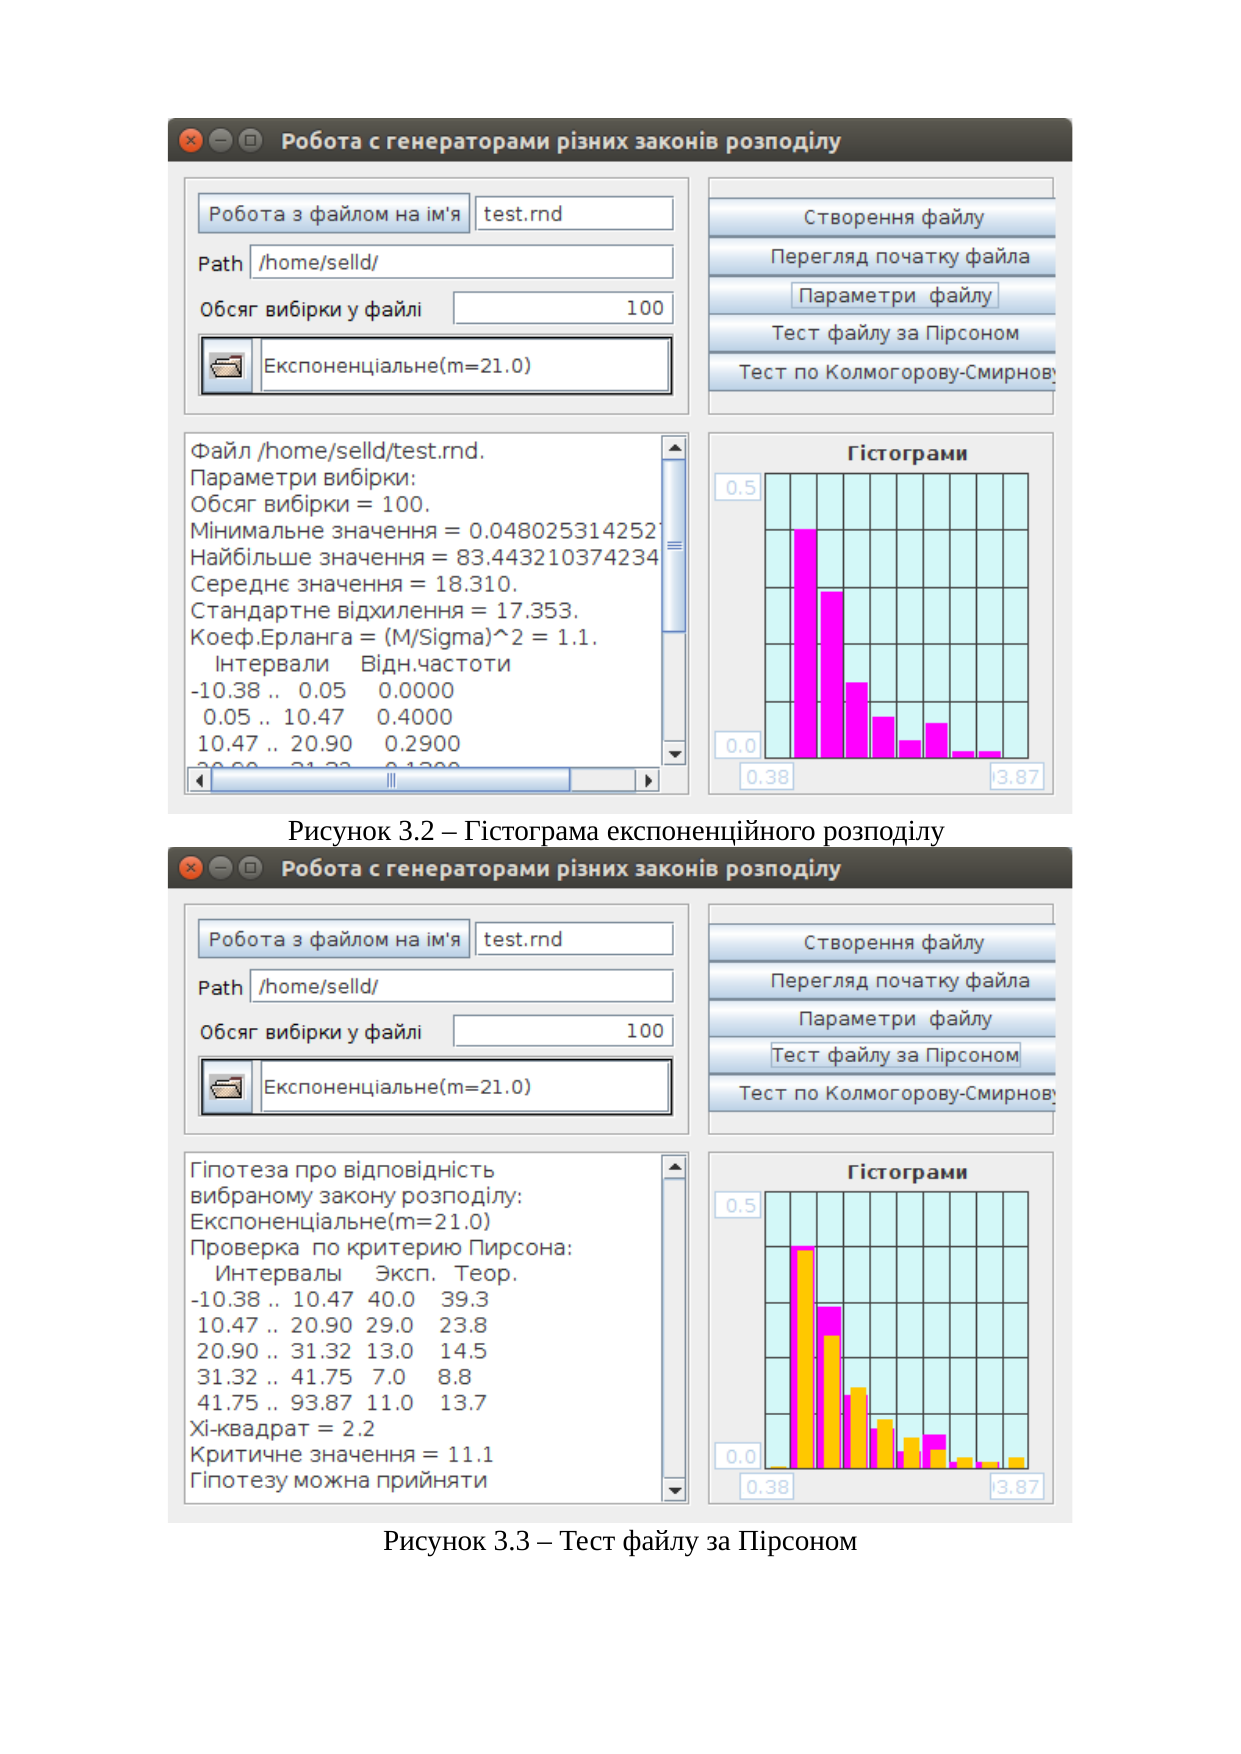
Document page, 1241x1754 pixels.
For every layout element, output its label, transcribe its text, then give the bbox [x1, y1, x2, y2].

text Рисунок 3.3 – Тест файлу за Пірсоном [118, 1523, 1122, 1557]
picture [167, 118, 1073, 814]
text Рисунок 3.2 – Гістограма експоненційного розподілу [118, 814, 1122, 847]
picture [167, 847, 1073, 1523]
